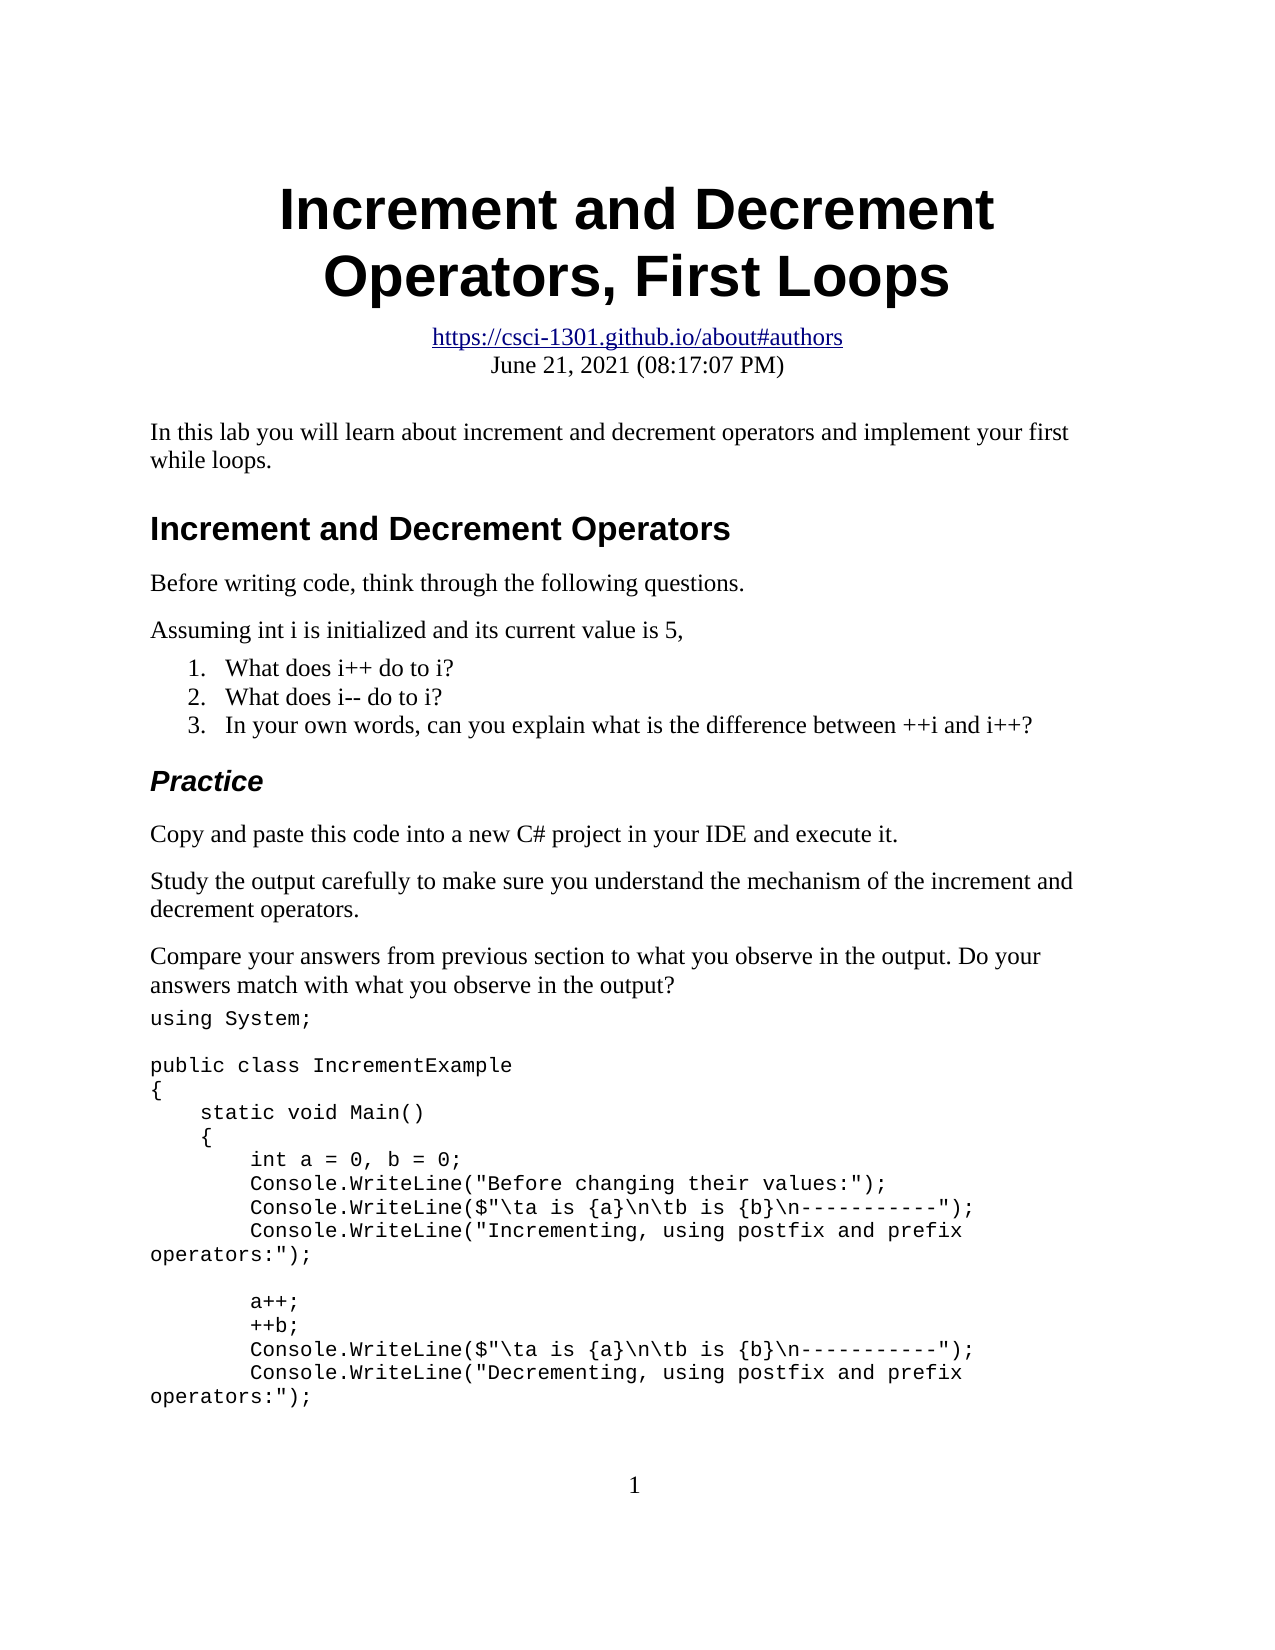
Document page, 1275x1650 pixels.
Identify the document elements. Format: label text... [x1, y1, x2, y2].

text Console.WriteLine($"\ta is {a}\n\tb is {b}\n-----------"); [150, 1197, 1125, 1220]
text Assuming int i is initialized and its current value is 5, [150, 615, 1125, 644]
text { [150, 1078, 1125, 1102]
list What does i++ do to i? [187, 653, 1125, 682]
text static void Main() [150, 1102, 1125, 1126]
text Copy and paste this code into a new C# project in your IDE and execute it. [150, 819, 1125, 848]
text Study the output carefully to make sure you understand the mechanism of the increment and decrement operators. [150, 866, 1125, 923]
list What does i-- do to i? [187, 682, 1125, 710]
text Console.WriteLine($"\ta is {a}\n\tb is {b}\n-----------"); [150, 1339, 1125, 1362]
text Console.WriteLine("Incrementing, using postfix and prefix operators:"); [150, 1220, 1125, 1268]
list In your own words, can you explain what is the difference between ++i and i++? [187, 710, 1125, 739]
text int a = 0, b = 0; [150, 1149, 1125, 1173]
subtitle Practice [150, 764, 1125, 798]
text using System; [150, 1008, 1125, 1031]
text In this lab you will learn about increment and decrement operators and implement your first while loops. [150, 417, 1125, 474]
title Increment and Decrement Operators, First Loops [150, 175, 1125, 309]
text ++b; [150, 1315, 1125, 1339]
text Before writing code, think through the following questions. [150, 568, 1125, 597]
text Compare your answers from previous section to what you observe in the output. Do your answers match with what you observe in the output? [150, 941, 1125, 999]
text Console.WriteLine("Decrementing, using postfix and prefix operators:"); [150, 1362, 1125, 1409]
text { [150, 1126, 1125, 1149]
subtitle Increment and Decrement Operators [150, 508, 1125, 547]
text a++; [150, 1291, 1125, 1315]
text public class IncrementExample [150, 1055, 1125, 1078]
text Console.WriteLine("Before changing their values:"); [150, 1173, 1125, 1197]
text June 21, 2021 (08:17:07 PM) [150, 350, 1125, 379]
text https://csci-1301.github.io/about#authors [150, 322, 1125, 350]
